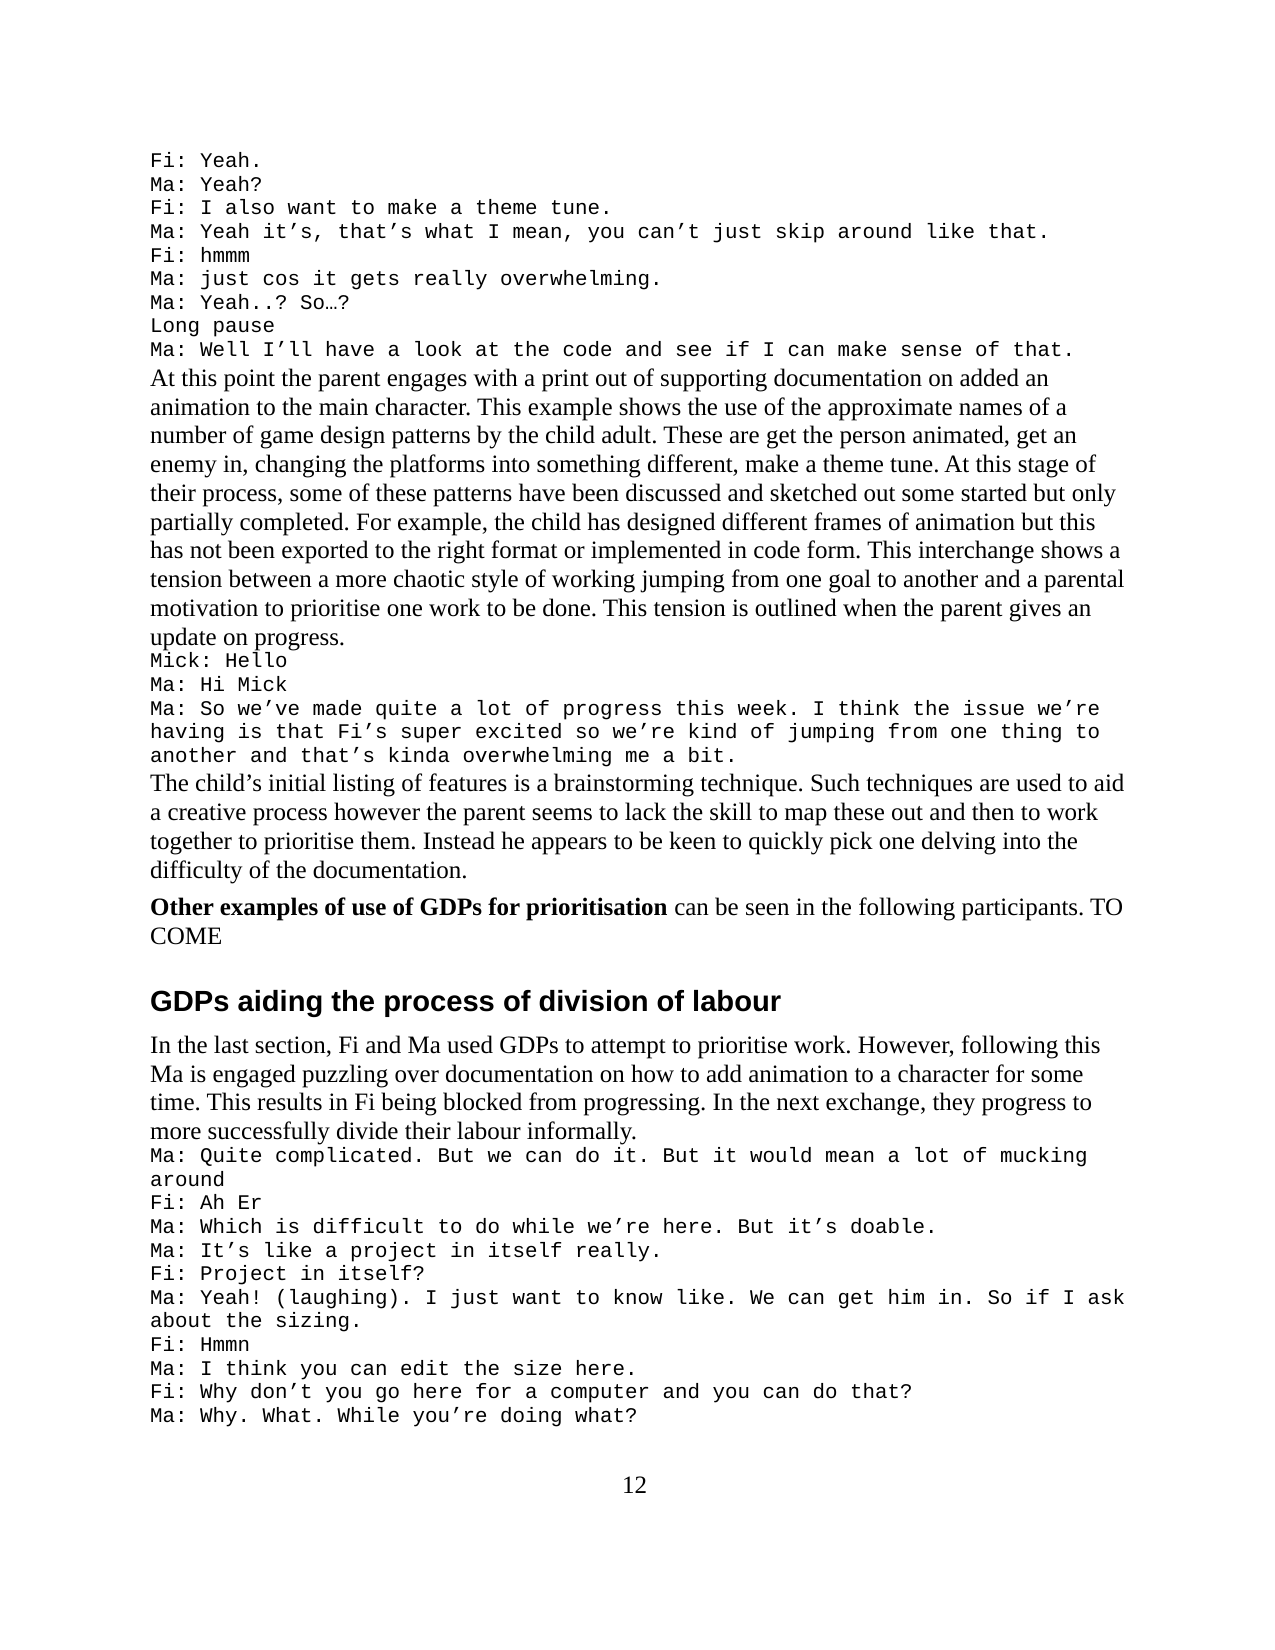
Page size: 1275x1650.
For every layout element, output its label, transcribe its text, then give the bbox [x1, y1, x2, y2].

text Ma: Hi Mick [150, 674, 1125, 698]
text Ma: I think you can edit the size here. [150, 1358, 1125, 1381]
text Long pause [150, 316, 1125, 339]
text Ma: Which is difficult to do while we’re here. But it’s doable. [150, 1216, 1125, 1239]
text Fi: Project in itself? [150, 1263, 1125, 1287]
text Mick: Hello [150, 650, 1125, 674]
text At this point the parent engages with a print out of supporting documentation on added an animation to the main character. This example shows the use of the approximate names of a number of game design patterns by the child adult. These are get the person animated, get an enemy in, changing the platforms into something different, make a theme tune. At this stage of their process, some of these patterns have been discussed and sketched out some started but only partially completed. For example, the child has designed different frames of animation but this has not been exported to the right format or implemented in code form. This interchange shows a tension between a more chaotic style of working jumping from one goal to another and a parental motivation to prioritise one work to be done. This tension is outlined when the parent gives an update on progress. [150, 363, 1125, 650]
text Fi: I also want to make a theme tune. [150, 197, 1125, 221]
text Fi: Hmmn [150, 1334, 1125, 1358]
text Fi: hmmm [150, 244, 1125, 268]
text The child’s initial listing of features is a brainstorming technique. Such techniques are used to aid a creative process however the parent seems to lack the skill to map these out and then to work together to prioritise them. Instead he appears to be keen to quickly pick one delving into the difficulty of the documentation. [150, 768, 1125, 883]
text Fi: Why don’t you go here for a computer and you can do that? [150, 1381, 1125, 1405]
text Ma: Why. What. While you’re doing what? [150, 1405, 1125, 1429]
text Ma: It’s like a project in itself really. [150, 1239, 1125, 1263]
text Ma: just cos it gets really overwhelming. [150, 268, 1125, 292]
text Ma: Yeah! (laughing). I just want to know like. We can get him in. So if I ask about the sizing. [150, 1287, 1125, 1334]
text Ma: So we’ve made quite a lot of progress this week. I think the issue we’re having is that Fi’s super excited so we’re kind of jumping from one thing to another and that’s kinda overwhelming me a bit. [150, 698, 1125, 768]
subtitle GDPs aiding the process of division of labour [150, 984, 1125, 1017]
text Other examples of use of GDPs for prioritisation can be seen in the following participants. TO COME [150, 892, 1125, 950]
text Fi: Yeah. [150, 150, 1125, 174]
text In the last section, Fi and Ma used GDPs to attempt to prioritise work. However, following this Ma is engaged puzzling over documentation on how to add animation to a character for some time. This results in Fi being blocked from progressing. In the next exchange, they progress to more successfully divide their labour informally. [150, 1030, 1125, 1145]
text Ma: Well I’ll have a look at the code and see if I can make sense of that. [150, 339, 1125, 363]
text Ma: Yeah it’s, that’s what I mean, you can’t just skip around like that. [150, 221, 1125, 244]
text Ma: Quite complicated. But we can do it. But it would mean a lot of mucking around [150, 1145, 1125, 1192]
text Ma: Yeah? [150, 174, 1125, 197]
text Ma: Yeah..? So…? [150, 292, 1125, 316]
text Fi: Ah Er [150, 1192, 1125, 1216]
